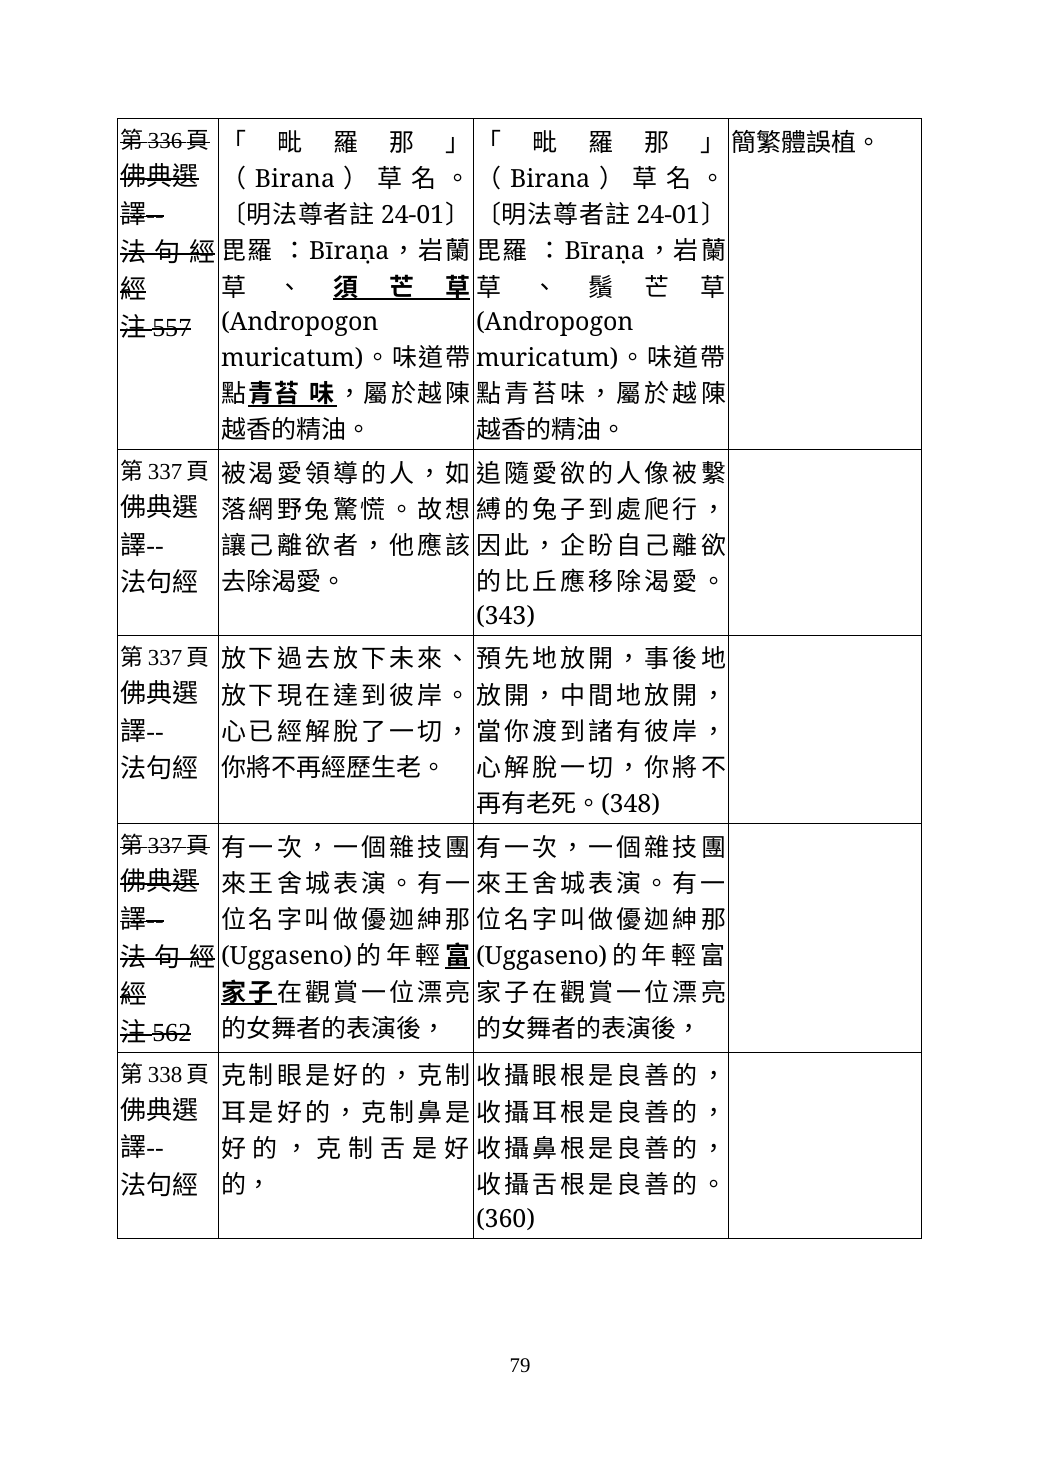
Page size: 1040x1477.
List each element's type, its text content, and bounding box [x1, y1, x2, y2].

table_cell 第337頁 佛典選譯-- 法句經 [118, 636, 218, 823]
table_cell 第336頁 佛典選譯-- 法句經經 注 557 [118, 119, 218, 449]
table_cell 有一次，一個雜技團來王舍城表演。有一位名字叫做優迦紳那(Uggaseno)的年輕富 家子在觀賞一位漂亮的女舞者的表演後， [219, 824, 473, 1052]
table_cell 克制眼是好的，克制耳是好的，克制鼻是好的，克制舌是好的， [219, 1053, 473, 1238]
table_cell 被渴愛領導的人，如落網野兔驚慌。故想讓己離欲者，他應該去除渴愛。 [219, 450, 473, 635]
table_cell 收攝眼根是良善的，收攝耳根是良善的，收攝鼻根是良善的，收攝舌根是良善的。(360) [474, 1053, 728, 1238]
table_cell 預先地放開，事後地放開，中間地放開，當你渡到諸有彼岸，心解脫一切，你將不再有老死。(348) [474, 636, 728, 823]
table_cell [729, 1053, 921, 1238]
table_cell [729, 450, 921, 635]
table_cell [729, 636, 921, 823]
table_cell [729, 824, 921, 1052]
table_cell 放下過去放下未來、放下現在達到彼岸。心已經解脫了一切，你將不再經歷生老。 [219, 636, 473, 823]
table_cell 簡繁體誤植。 [729, 119, 921, 449]
table_cell 第338頁 佛典選譯-- 法句經 [118, 1053, 218, 1238]
table_cell 第337頁 佛典選譯-- 法句經經 注 562 [118, 824, 218, 1052]
table_cell 有一次，一個雜技團來王舍城表演。有一位名字叫做優迦紳那(Uggaseno)的年輕富家子在觀賞一位漂亮的女舞者的表演後， [474, 824, 728, 1052]
table_cell 第337頁 佛典選譯-- 法句經 [118, 450, 218, 635]
table_cell 「毗羅那」（Birana）草名。 〔明法尊者註24-01〕 毘羅 ：Bīraṇa，岩蘭草、須芒草(Andropogon muricatum)。味道帶點青苔 味，屬於越陳越香的精油。 [219, 119, 473, 449]
table_cell 追隨愛欲的人像被繫縛的兔子到處爬行，因此，企盼自己離欲的比丘應移除渴愛。(343) [474, 450, 728, 635]
table_cell 「毗羅那」（Birana）草名。 〔明法尊者註24-01〕 毘羅 ：Bīraṇa，岩蘭草、鬚芒草(Andropogon muricatum)。味道帶點青苔味，屬於越陳越香的精油。 [474, 119, 728, 449]
